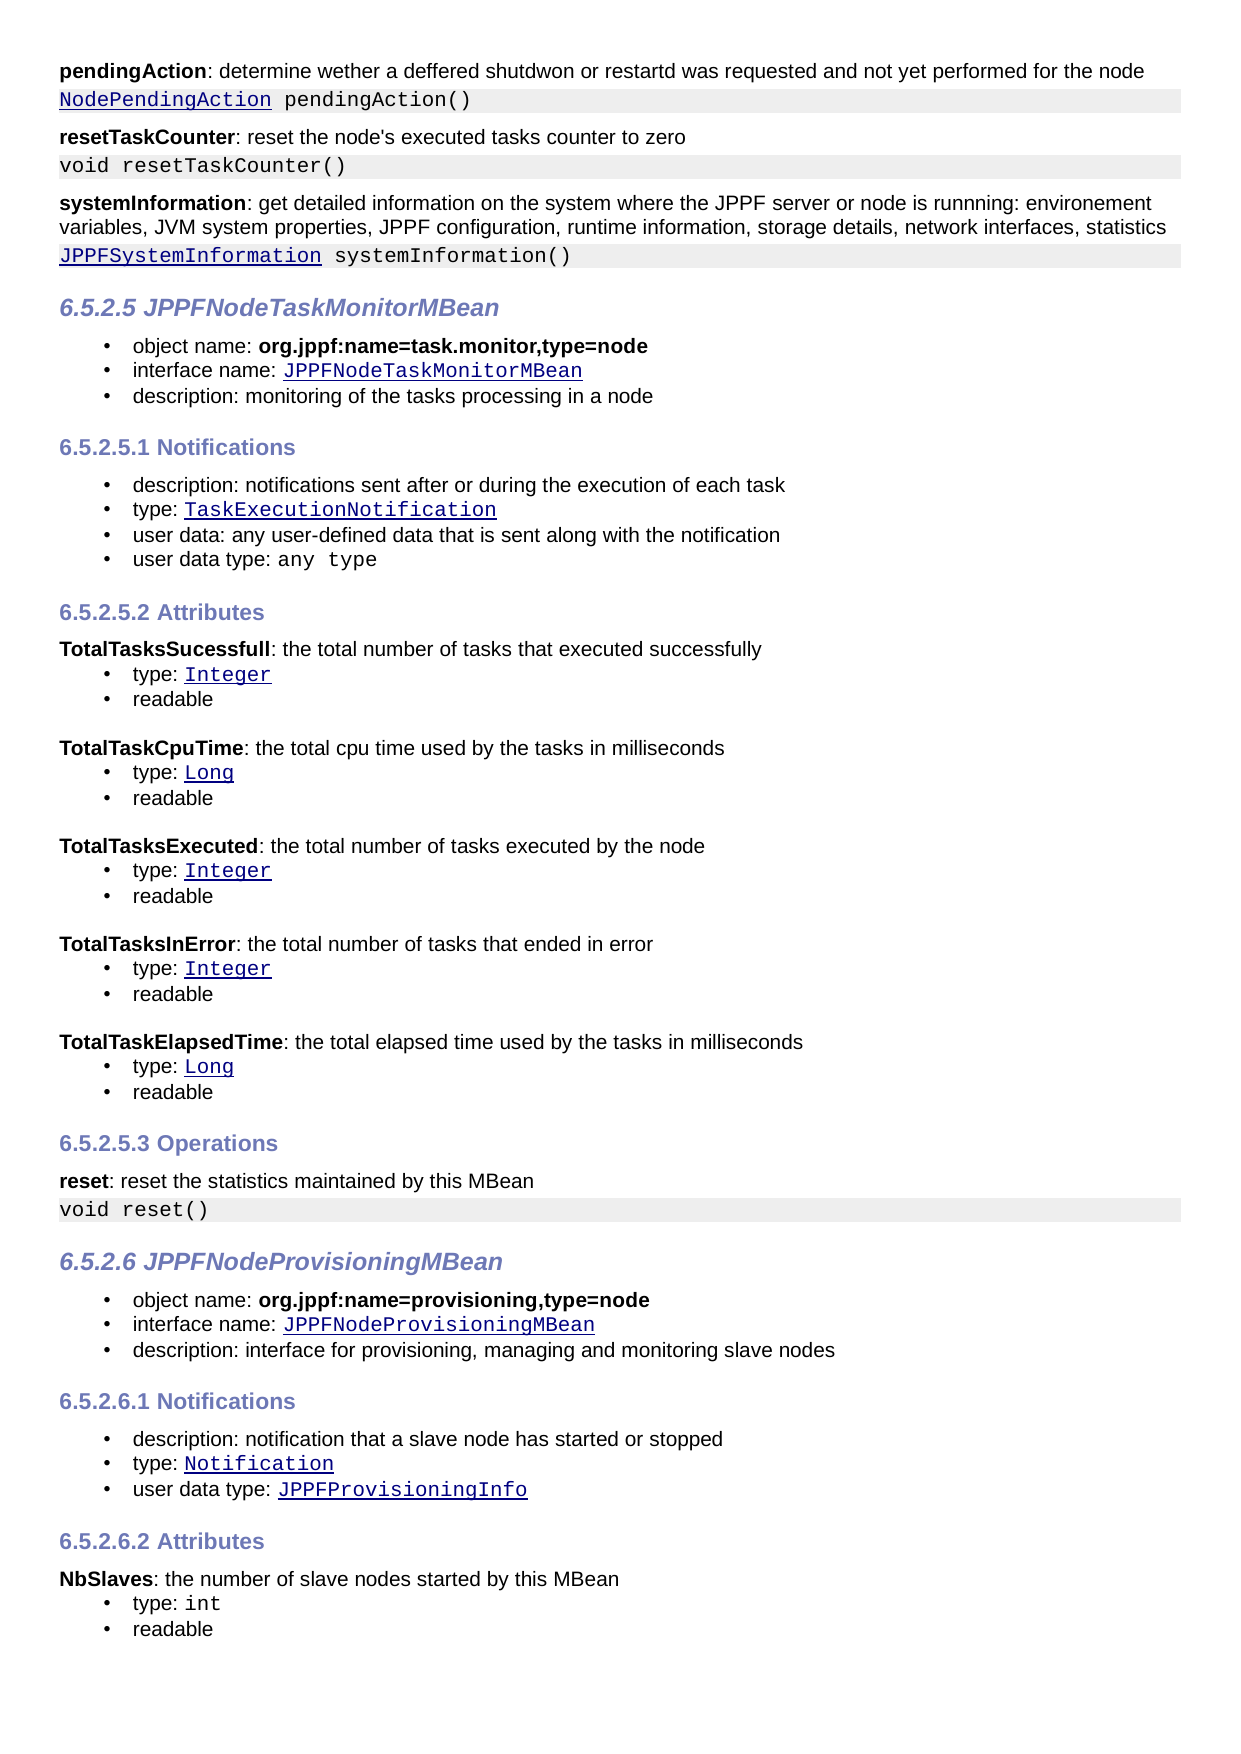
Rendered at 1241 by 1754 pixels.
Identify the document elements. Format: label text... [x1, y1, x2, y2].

list readable [103, 1617, 1181, 1641]
list type: Integer [103, 858, 1181, 884]
text TotalTasksInError: the total number of tasks that ended in error [59, 932, 1181, 956]
list description: notifications sent after or during the execution of each task [103, 473, 1181, 497]
list type: int [103, 1591, 1181, 1617]
list interface name: JPPFNodeTaskMonitorMBean [103, 358, 1181, 384]
text NodePendingAction pendingAction() [59, 89, 1181, 113]
subtitle Attributes [59, 1528, 1181, 1555]
text TotalTasksSucessfull: the total number of tasks that executed successfully [59, 637, 1181, 661]
text TotalTasksExecuted: the total number of tasks executed by the node [59, 834, 1181, 858]
list type: TaskExecutionNotification [103, 497, 1181, 523]
list user data type: JPPFProvisioningInfo [103, 1477, 1181, 1503]
subtitle JPPFNodeTaskMonitorMBean [59, 293, 1181, 322]
list readable [103, 982, 1181, 1006]
list description: notification that a slave node has started or stopped [103, 1427, 1181, 1451]
text reset: reset the statistics maintained by this MBean [59, 1168, 1181, 1193]
list description: monitoring of the tasks processing in a node [103, 384, 1181, 408]
text TotalTaskElapsedTime: the total elapsed time used by the tasks in milliseconds [59, 1030, 1181, 1054]
subtitle Notifications [59, 1387, 1181, 1414]
list description: interface for provisioning, managing and monitoring slave nodes [103, 1338, 1181, 1362]
list readable [103, 1080, 1181, 1104]
text void reset() [59, 1198, 1181, 1222]
subtitle JPPFNodeProvisioningMBean [59, 1247, 1181, 1276]
list object name: org.jppf:name=provisioning,type=node [103, 1288, 1181, 1312]
list readable [103, 884, 1181, 908]
text NbSlaves: the number of slave nodes started by this MBean [59, 1567, 1181, 1591]
list type: Integer [103, 956, 1181, 982]
subtitle Operations [59, 1129, 1181, 1156]
text JPPFSystemInformation systemInformation() [59, 244, 1181, 268]
text void resetTaskCounter() [59, 155, 1181, 179]
text resetTaskCounter: reset the node's executed tasks counter to zero [59, 125, 1181, 149]
list user data: any user-defined data that is sent along with the notification [103, 523, 1181, 547]
list user data type: any type [103, 547, 1181, 573]
list object name: org.jppf:name=task.monitor,type=node [103, 334, 1181, 358]
text TotalTaskCpuTime: the total cpu time used by the tasks in milliseconds [59, 736, 1181, 759]
list type: Notification [103, 1451, 1181, 1477]
list readable [103, 687, 1181, 711]
list readable [103, 786, 1181, 809]
text pendingAction: determine wether a deffered shutdwon or restartd was requested and not yet performed for the node [59, 59, 1181, 83]
list interface name: JPPFNodeProvisioningMBean [103, 1312, 1181, 1338]
text systemInformation: get detailed information on the system where the JPPF server or node is runnning: environement variables, JVM system properties, JPPF configuration, runtime information, storage details, network interfaces, statistics [59, 191, 1181, 239]
subtitle Attributes [59, 598, 1181, 625]
subtitle Notifications [59, 433, 1181, 460]
list type: Integer [103, 661, 1181, 687]
list type: Long [103, 1054, 1181, 1080]
list type: Long [103, 759, 1181, 786]
